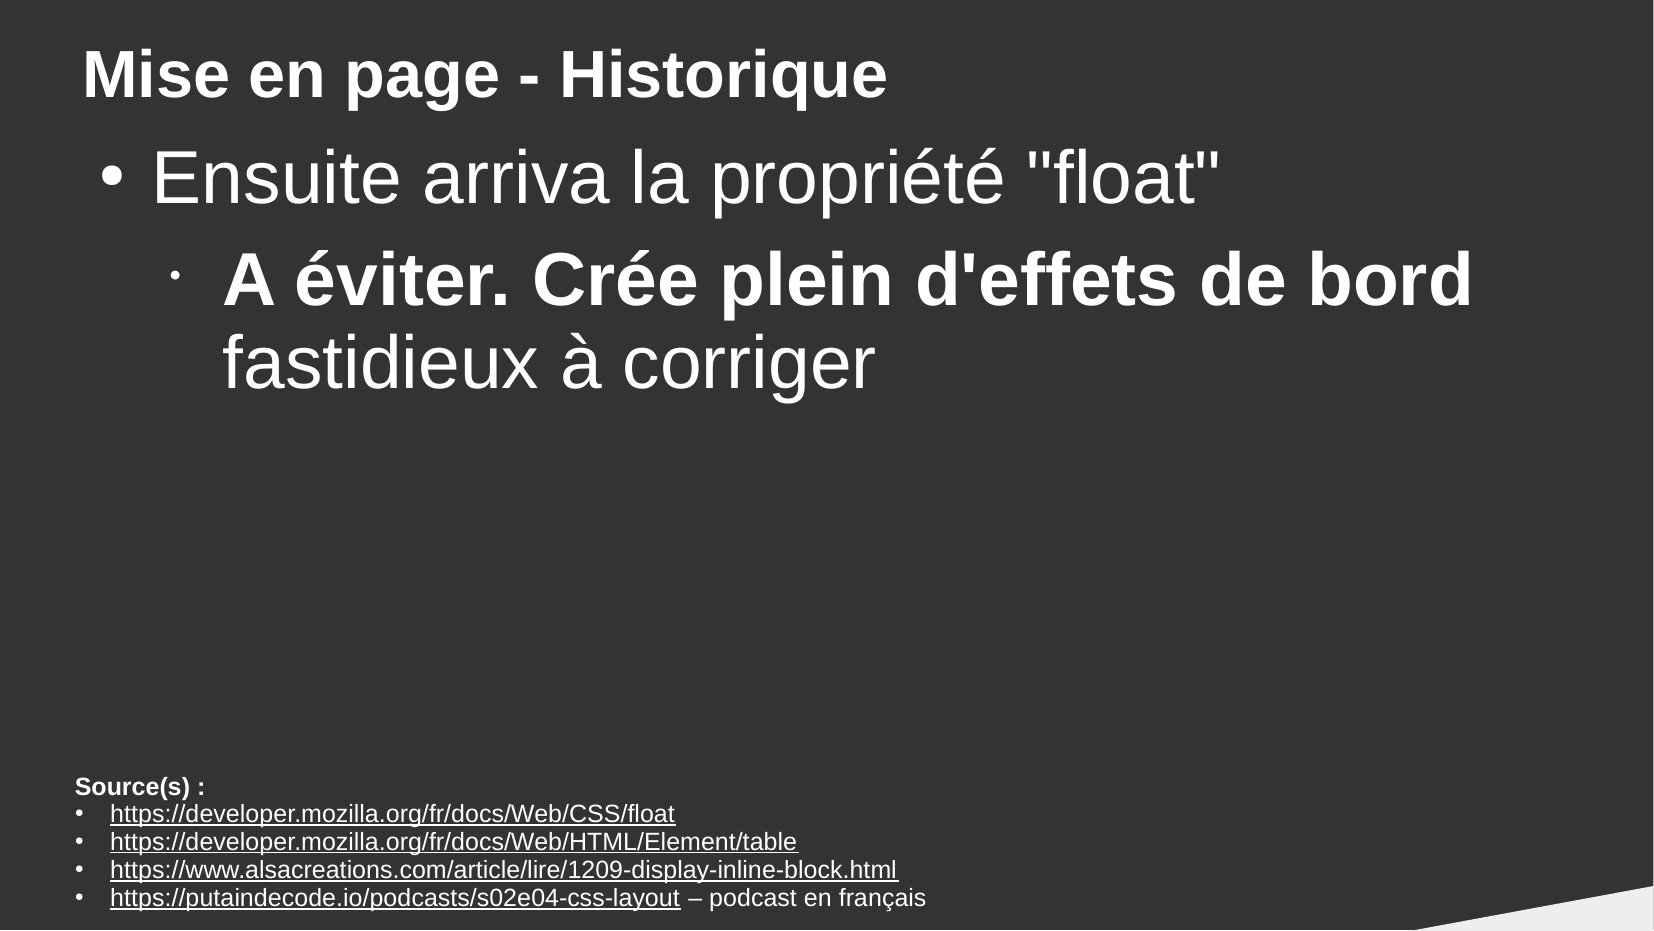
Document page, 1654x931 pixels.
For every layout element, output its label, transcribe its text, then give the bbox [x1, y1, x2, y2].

text_box Source(s) : https://developer.mozilla.org/fr/docs/Web/CSS/float https://developer.mozilla.org/fr/docs/Web/HTML/Element/table https://www.alsacreations.com/article/lire/1209-display-inline-block.html https://putaindecode.io/podcasts/s02e04-css-layout – podcast en français [60, 764, 1546, 920]
title Mise en page - Historique [82, 37, 1571, 114]
text_box [1409, 885, 1654, 931]
list Ensuite arriva la propriété "float" A éviter. Crée plein d'effets de bord fastidieux à corriger [80, 135, 1605, 544]
